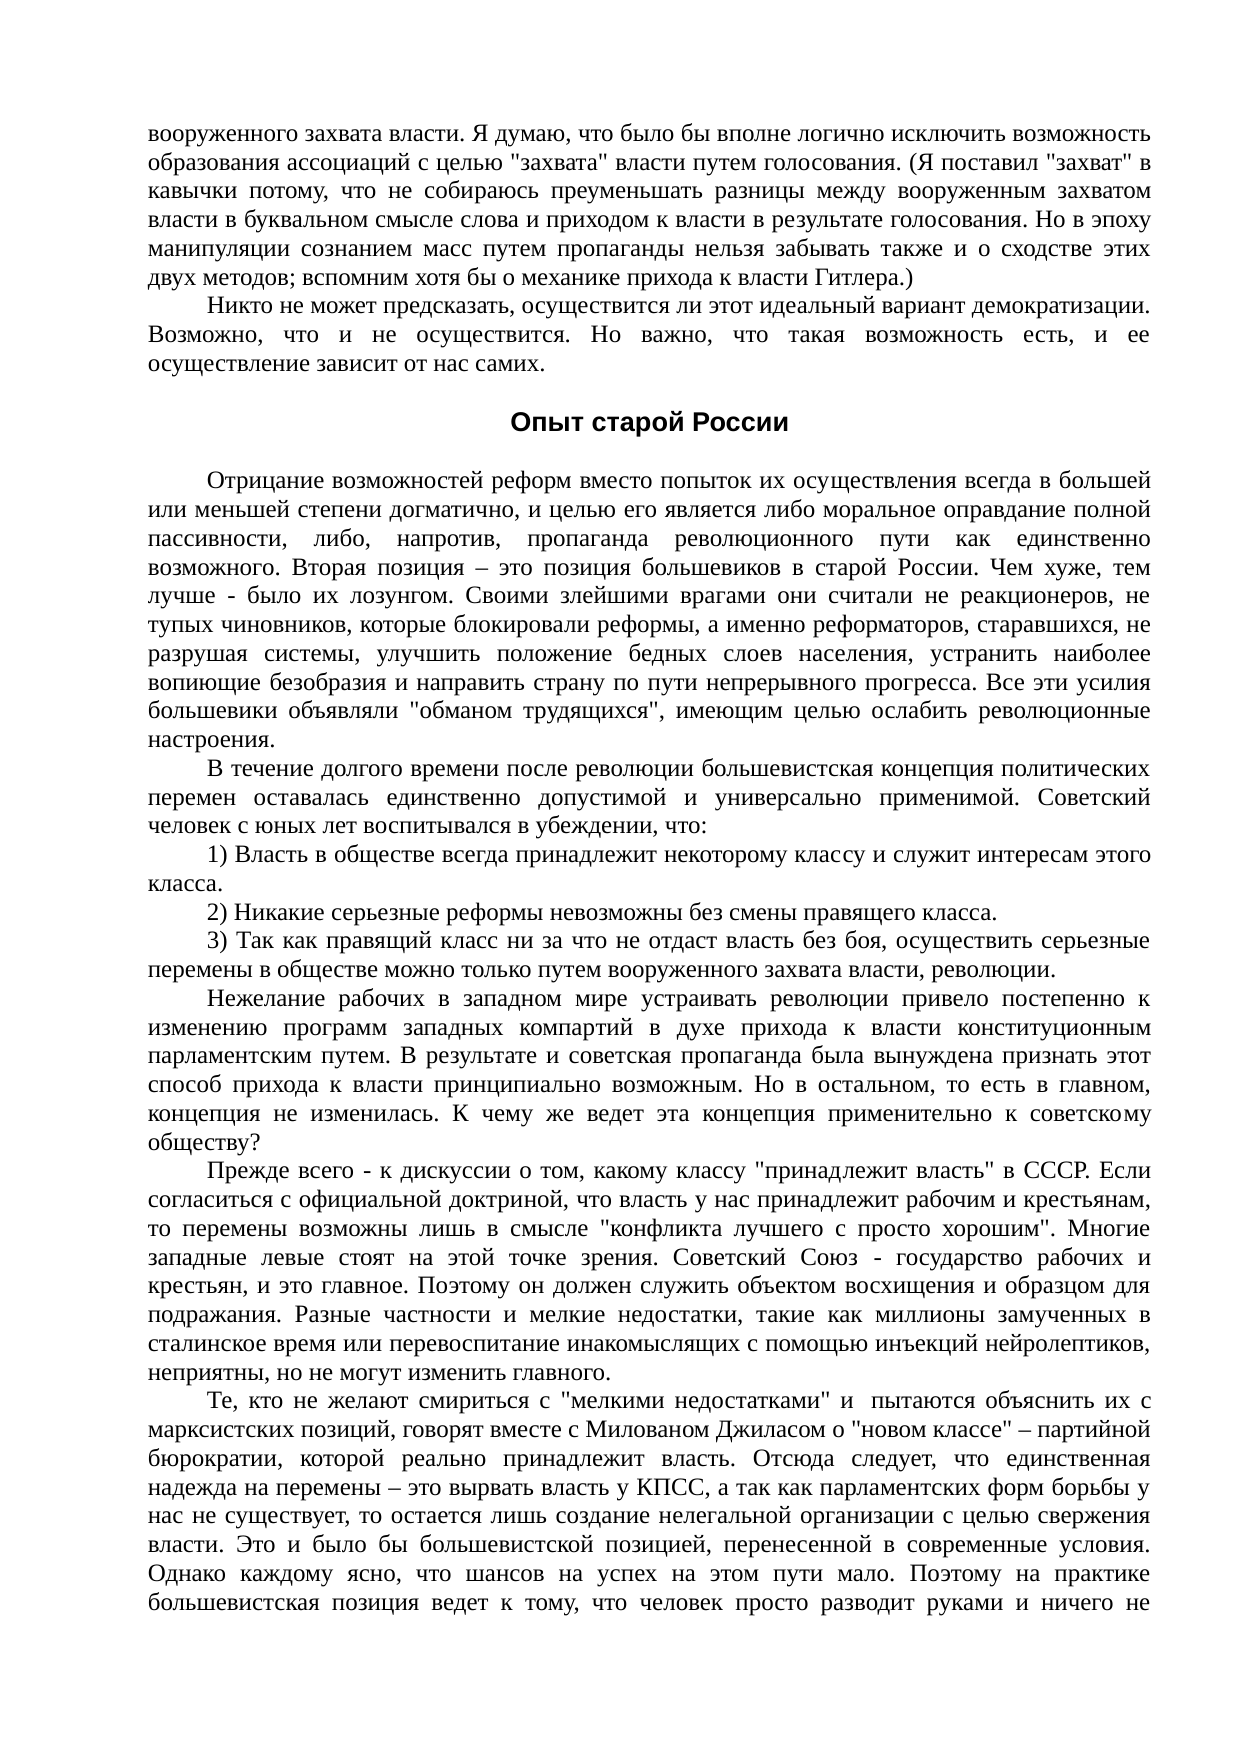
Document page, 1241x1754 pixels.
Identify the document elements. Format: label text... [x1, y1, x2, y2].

text Никто не может предсказать, осуществится ли этот идеальный вариант демократизации. Возможно, что и не осуществится. Но важно, что такая возможность есть, и ее осуществление зависит от нас самих. [148, 291, 1152, 377]
subtitle Опыт старой России [148, 406, 1152, 437]
text Отрицание возможностей реформ вместо попыток их осу­ществления всегда в большей или меньшей степени догматич­но, и целью его является либо моральное оправдание полной пассивности, либо, напротив, пропаганда революционного пути как единственно возможного. Вторая позиция – это позиция большевиков в старой России. Чем хуже, тем лучше ‑ было их лозунгом. Своими злейшими врагами они считали не реакционеров, не тупых чиновников, которые блокировали реформы, а именно реформаторов, старавшихся, не разрушая системы, улучшить положение бедных слоев населения, устранить наиболее вопиющие безобразия и направить страну по пути непрерывного прогресса. Все эти усилия большевики объявляли "обманом трудящихся", имеющим целью ослабить революционные настроения. [148, 466, 1152, 753]
text Прежде всего ‑ к дискуссии о том, какому классу "принад­лежит власть" в СССР. Если согласиться с официальной доктри­ной, что власть у нас принадлежит рабочим и крестьянам, то перемены возможны лишь в смысле "конфликта лучшего с просто хорошим". Многие западные левые стоят на этой точке зрения. Советский Союз ‑ государство рабочих и крестьян, и это главное. Поэтому он должен служить объектом восхищения и образцом для подражания. Разные частности и мелкие недо­статки, такие как миллионы замученных в сталинское время или перевоспитание инакомыслящих с помощью инъекций нейролептиков, неприятны, но не могут изменить главного. [148, 1156, 1152, 1386]
text Нежелание рабочих в западном мире устраивать революции привело постепенно к изменению программ западных компар­тий в духе прихода к власти конституционным парламентским путем. В результате и советская пропаганда была вынуждена признать этот способ прихода к власти принципиально возмож­ным. Но в остальном, то есть в главном, концепция не измени­лась. К чему же ведет эта концепция применительно к советско­му обществу? [148, 983, 1152, 1156]
text 2) Никакие серьезные реформы невозможны без смены правящего класса. [148, 897, 1152, 926]
text вооруженного захвата власти. Я думаю, что было бы вполне логично исключить возможность образования ассоциаций с целью "захвата" власти путем голо­сования. (Я поставил "захват" в кавычки потому, что не соби­раюсь преуменьшать разницы между вооруженным захватом власти в буквальном смысле слова и приходом к власти в ре­зультате голосования. Но в эпоху манипуляции сознанием масс путем пропаганды нельзя забывать также и о сходстве этих двух методов; вспомним хотя бы о механике прихода к власти Гитлера.) [148, 118, 1152, 291]
text Те, кто не желают смириться с "мелкими недостатками" и пытаются объяснить их с марксистских позиций, говорят вместе с Милованом Джиласом о "новом классе" – партийной бюрократии, которой реально принадлежит власть. Отсюда следует, что единственная надежда на перемены – это вырвать власть у КПСС, а так как парламентских форм борьбы у нас не существует, то остается лишь создание нелегальной организации с целью свержения власти. Это и было бы большевистской позицией, перенесенной в современные условия. Однако каждому ясно, что шансов на успех на этом пути мало. Поэтому на практике большевистская позиция ведет к тому, что человек просто разводит руками и ничего не [148, 1386, 1152, 1616]
text 3) Так как правящий класс ни за что не отдаст власть без боя, осуществить серьезные перемены в обществе можно толь­ко путем вооруженного захвата власти, революции. [148, 926, 1152, 983]
text В течение долгого времени после революции большевистская концепция политических перемен оставалась единственно допустимой и универсально применимой. Советский человек с юных лет воспитывался в убеждении, что: [148, 753, 1152, 839]
text 1) Власть в обществе всегда принадлежит некоторому клас­су и служит интересам этого класса. [148, 839, 1152, 897]
